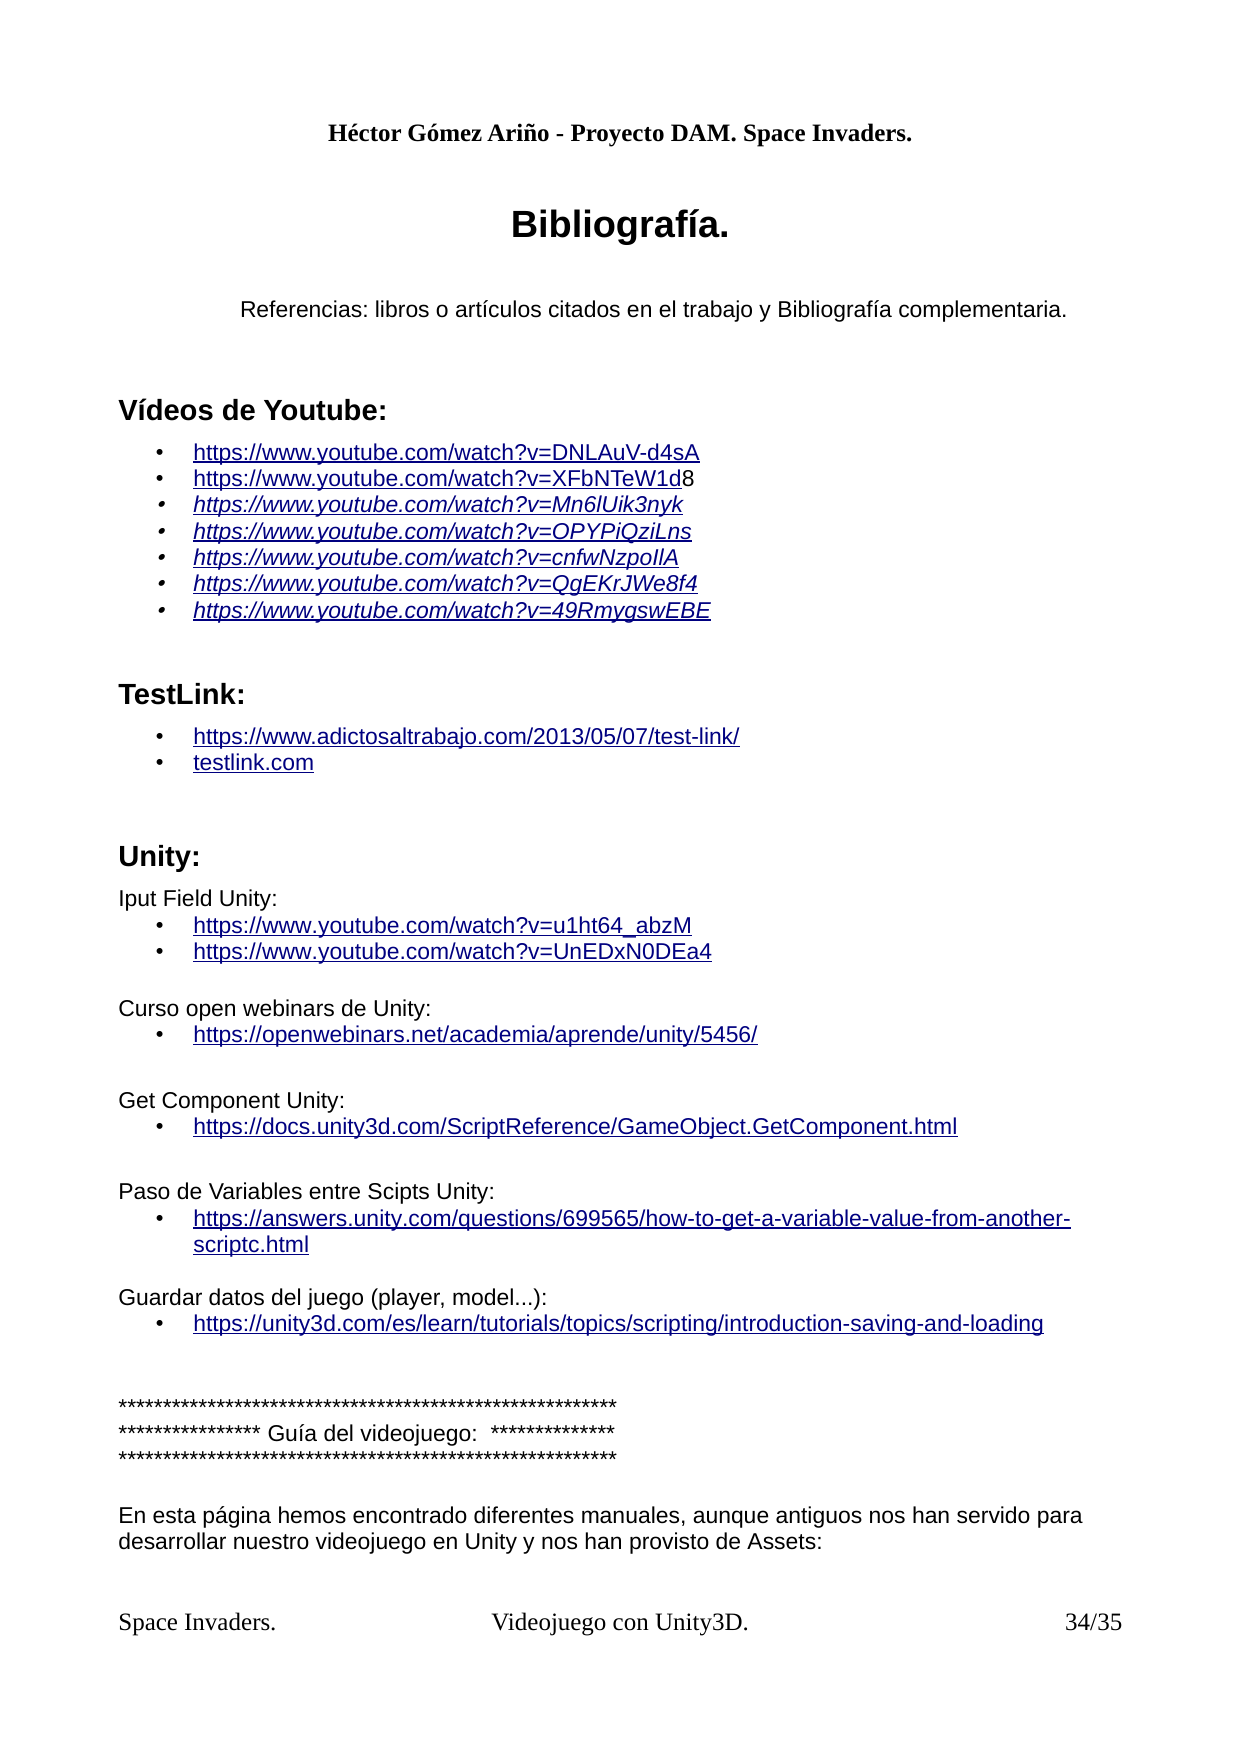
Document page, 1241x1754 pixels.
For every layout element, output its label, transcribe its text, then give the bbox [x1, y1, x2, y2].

list https://www.youtube.com/watch?v=XFbNTeW1d8 [156, 465, 1122, 491]
list https://www.youtube.com/watch?v=QgEKrJWe8f4 [156, 570, 1122, 597]
text Paso de Variables entre Scipts Unity: [118, 1178, 1122, 1204]
text **************** Guía del videojuego: ************** [118, 1420, 1122, 1446]
text ******************************************************** [118, 1446, 1122, 1473]
text Guardar datos del juego (player, model...): [118, 1283, 1122, 1310]
list https://www.youtube.com/watch?v=UnEDxN0DEa4 [156, 938, 1122, 964]
text ******************************************************** [118, 1394, 1122, 1420]
subtitle TestLink: [118, 677, 1122, 710]
list https://www.youtube.com/watch?v=OPYPiQziLns [156, 518, 1122, 544]
list https://www.youtube.com/watch?v=DNLAuV-d4sA [156, 438, 1122, 465]
text En esta página hemos encontrado diferentes manuales, aunque antiguos nos han servido para desarrollar nuestro videojuego en Unity y nos han provisto de Assets: [118, 1502, 1122, 1554]
list https://www.youtube.com/watch?v=Mn6lUik3nyk [156, 491, 1122, 518]
list https://openwebinars.net/academia/aprende/unity/5456/ [156, 1021, 1122, 1048]
list https://www.youtube.com/watch?v=49RmygswEBE [156, 597, 1122, 623]
list https://answers.unity.com/questions/699565/how-to-get-a-variable-value-from-another-scriptc.html [156, 1204, 1122, 1257]
text Referencias: libros o artículos citados en el trabajo y Bibliografía complementaria. [192, 296, 1122, 323]
list https://unity3d.com/es/learn/tutorials/topics/scripting/introduction-saving-and-loading [156, 1310, 1122, 1336]
list https://www.youtube.com/watch?v=u1ht64_abzM [156, 912, 1122, 938]
text Curso open webinars de Unity: [118, 995, 1122, 1021]
list testlink.com [156, 749, 1122, 776]
list https://www.youtube.com/watch?v=cnfwNzpoIlA [156, 544, 1122, 570]
text Get Component Unity: [118, 1087, 1122, 1113]
list https://www.adictosaltrabajo.com/2013/05/07/test-link/ [156, 723, 1122, 749]
subtitle Vídeos de Youtube: [118, 392, 1122, 426]
list https://docs.unity3d.com/ScriptReference/GameObject.GetComponent.html [156, 1113, 1122, 1139]
text Iput Field Unity: [118, 885, 1122, 912]
subtitle Unity: [118, 839, 1122, 873]
subtitle Bibliografía. [118, 201, 1122, 245]
